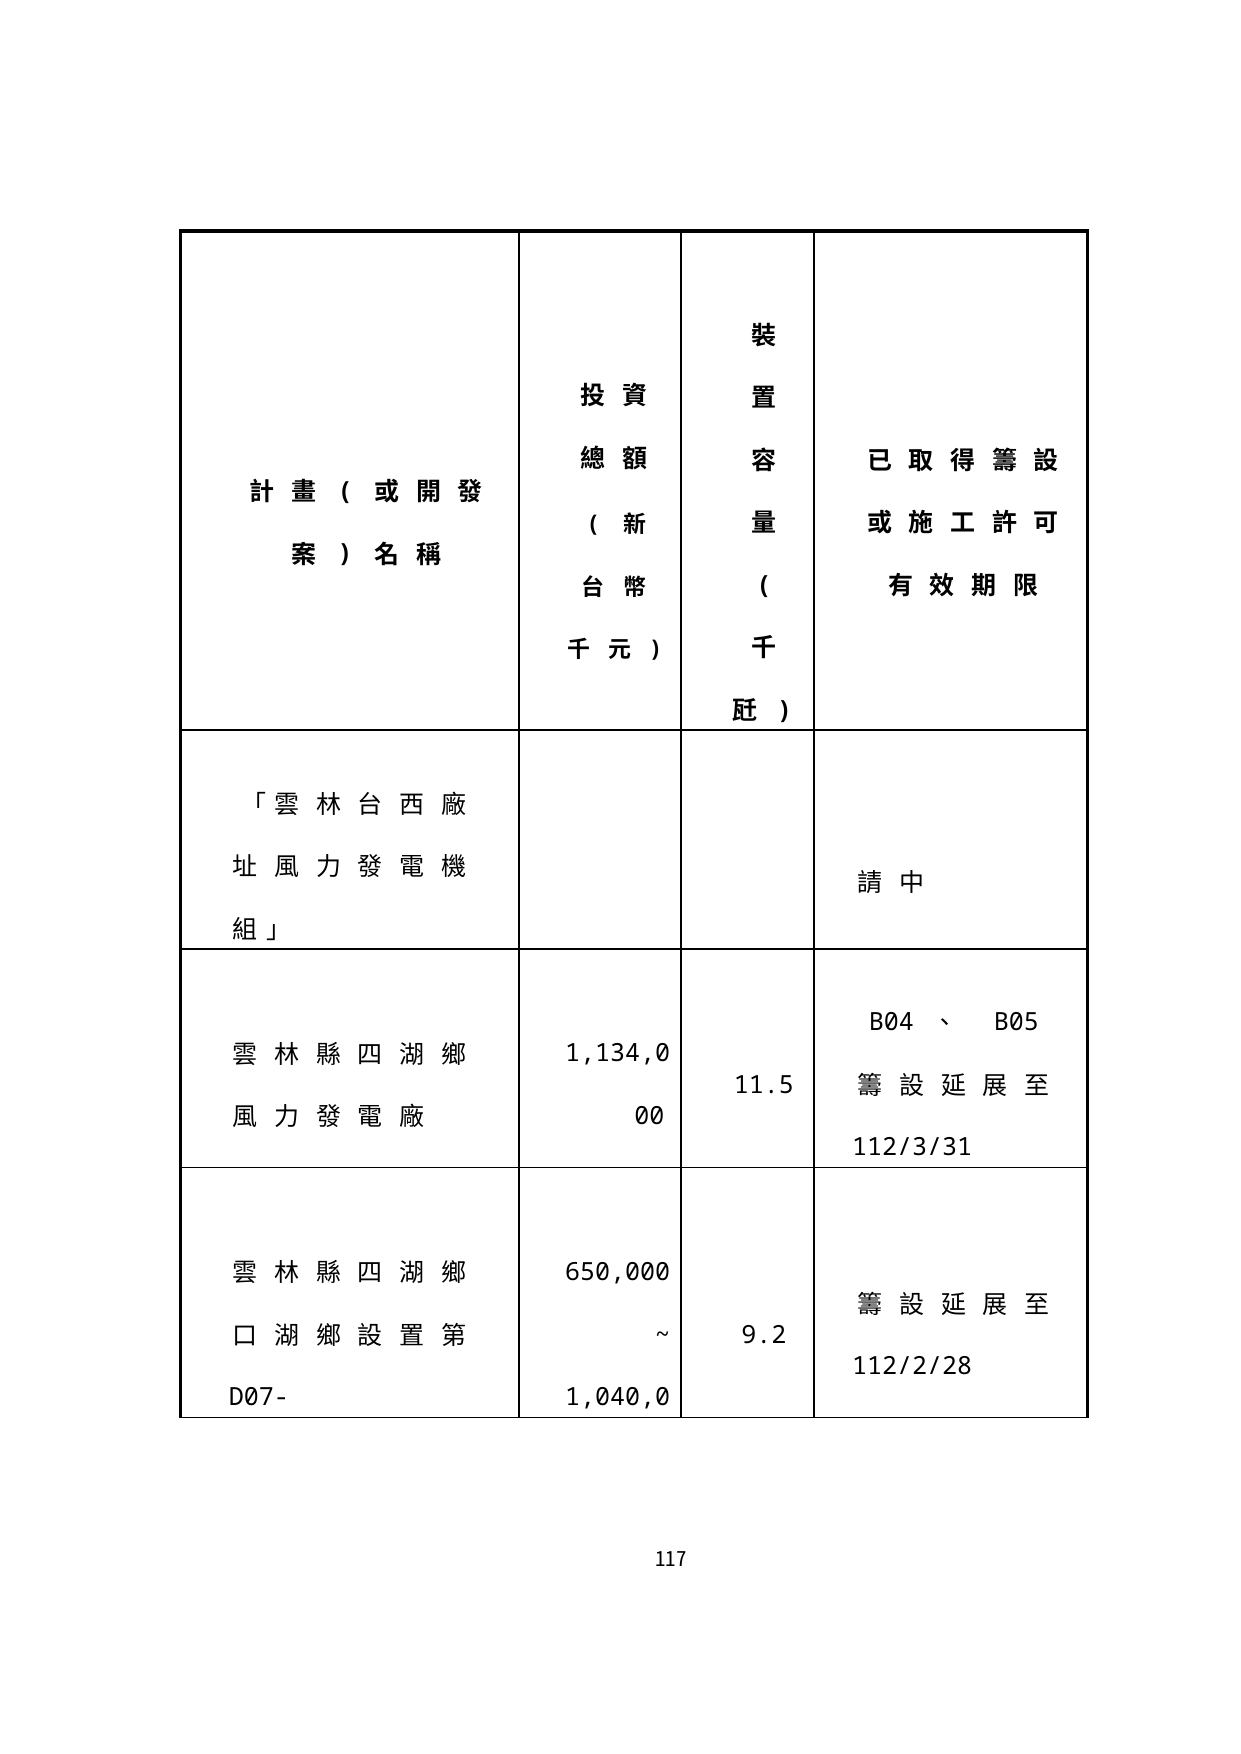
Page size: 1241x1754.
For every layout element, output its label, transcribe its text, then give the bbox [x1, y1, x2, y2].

table_cell [682, 731, 813, 948]
table_cell 1,134,000 [520, 950, 680, 1167]
table_cell B04、B05籌設延展至112/3/31 [815, 950, 1086, 1167]
table_header 裝置容量 (千瓩) [682, 233, 813, 729]
table_cell 籌設延展至112/2/28 [815, 1168, 1086, 1417]
table_cell 雲林縣四湖鄉口湖鄉設置第D07- [182, 1168, 518, 1417]
table_cell 650,000~ 1,040,0 [520, 1168, 680, 1417]
table_cell 9.2 [682, 1168, 813, 1417]
table_cell 11.5 [682, 950, 813, 1167]
table_cell 「雲林台西廠址風力發電機組」 [182, 731, 518, 948]
table_cell 請中 [815, 731, 1086, 948]
table_header 計畫(或開發案)名稱 [182, 233, 518, 729]
table_header 投資總額 (新台幣千元) [520, 233, 680, 729]
table_cell 雲林縣四湖鄉風力發電廠 [182, 950, 518, 1167]
table_header 已取得籌設或施工許可有效期限 [815, 233, 1086, 729]
table_cell [520, 731, 680, 948]
